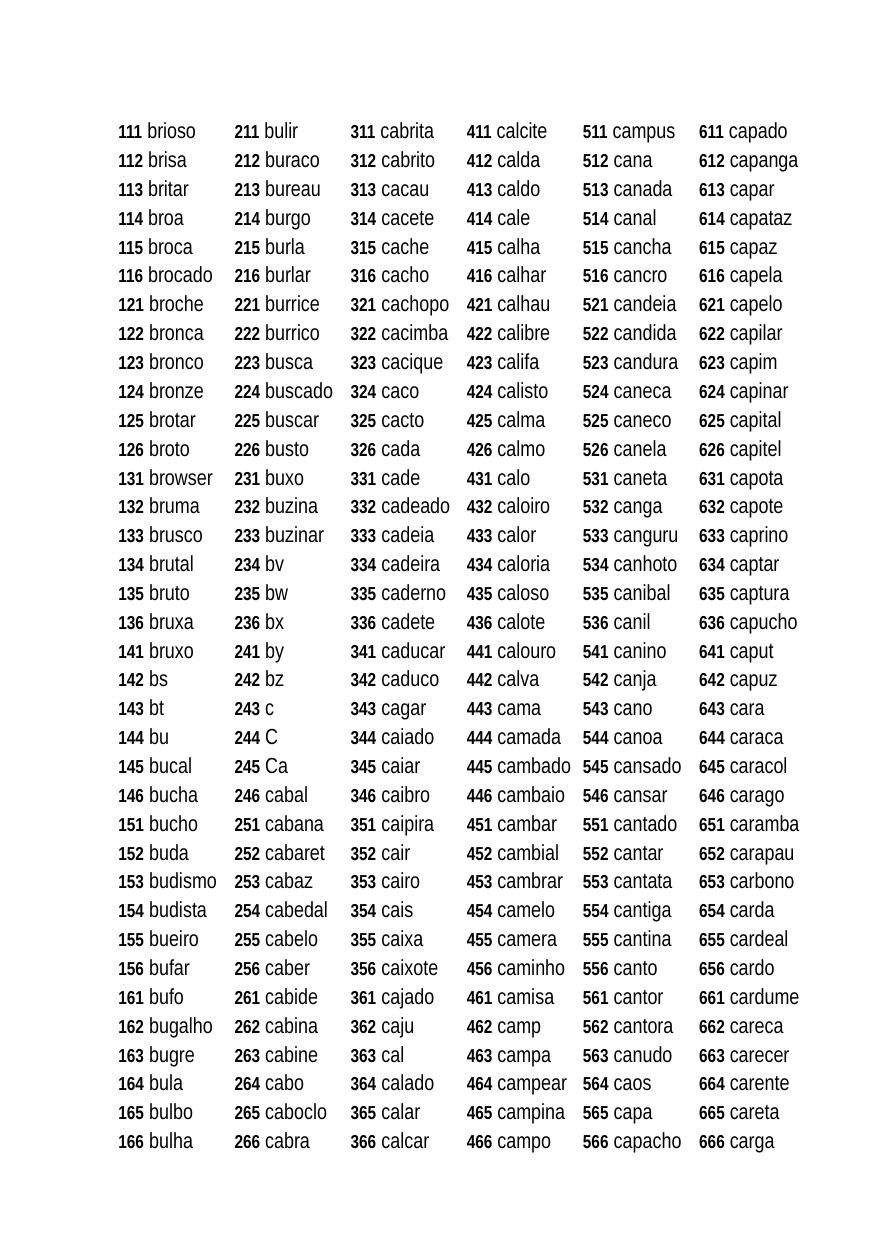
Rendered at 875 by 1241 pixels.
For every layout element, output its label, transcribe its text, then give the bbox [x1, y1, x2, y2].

text 442 calva [467, 666, 583, 691]
text 342 caduco [350, 666, 467, 691]
text 151 bucho [118, 811, 234, 836]
text 552 cantar [583, 839, 699, 864]
text 143 bt [118, 695, 234, 720]
text 154 budista [118, 897, 234, 922]
text 443 cama [467, 695, 583, 720]
text 241 by [234, 637, 350, 663]
text 411 calcite [467, 118, 583, 143]
text 316 cacho [350, 262, 467, 287]
text 121 broche [118, 291, 234, 316]
text 232 buzina [234, 493, 350, 518]
text 311 cabrita [350, 118, 467, 143]
text 126 broto [118, 436, 234, 461]
text 553 cantata [583, 868, 699, 893]
text 526 canela [583, 436, 699, 461]
text 223 busca [234, 349, 350, 374]
text 354 cais [350, 897, 467, 922]
text 416 calhar [467, 262, 583, 287]
text 455 camera [467, 926, 583, 951]
text 546 cansar [583, 782, 699, 807]
text 633 caprino [699, 522, 815, 547]
text 541 canino [583, 637, 699, 663]
text 233 buzinar [234, 522, 350, 547]
text 315 cache [350, 233, 467, 259]
text 133 brusco [118, 522, 234, 547]
text 522 candida [583, 320, 699, 345]
text 246 cabal [234, 782, 350, 807]
text 112 brisa [118, 147, 234, 172]
text 616 capela [699, 262, 815, 287]
text 642 capuz [699, 666, 815, 691]
text 641 caput [699, 637, 815, 663]
text 513 canada [583, 176, 699, 201]
text 612 capanga [699, 147, 815, 172]
text 523 candura [583, 349, 699, 374]
text 125 brotar [118, 407, 234, 432]
text 665 careta [699, 1099, 815, 1124]
text 123 bronco [118, 349, 234, 374]
text 136 bruxa [118, 609, 234, 634]
text 245 Ca [234, 753, 350, 778]
text 341 caducar [350, 637, 467, 663]
text 142 bs [118, 666, 234, 691]
text 335 caderno [350, 580, 467, 605]
text 231 buxo [234, 464, 350, 489]
text 236 bx [234, 609, 350, 634]
text 216 burlar [234, 262, 350, 287]
text 346 caibro [350, 782, 467, 807]
text 613 capar [699, 176, 815, 201]
text 322 cacimba [350, 320, 467, 345]
text 462 camp [467, 1013, 583, 1038]
text 334 cadeira [350, 551, 467, 576]
text 534 canhoto [583, 551, 699, 576]
text 621 capelo [699, 291, 815, 316]
text 451 cambar [467, 811, 583, 836]
text 511 campus [583, 118, 699, 143]
text 531 caneta [583, 464, 699, 489]
text 465 campina [467, 1099, 583, 1124]
text 653 carbono [699, 868, 815, 893]
text 224 buscado [234, 378, 350, 403]
text 625 capital [699, 407, 815, 432]
text 234 bv [234, 551, 350, 576]
text 312 cabrito [350, 147, 467, 172]
text 336 cadete [350, 609, 467, 634]
text 132 bruma [118, 493, 234, 518]
text 445 cambado [467, 753, 583, 778]
text 365 calar [350, 1099, 467, 1124]
text 466 campo [467, 1128, 583, 1153]
text 666 carga [699, 1128, 815, 1153]
text 314 cacete [350, 205, 467, 230]
text 623 capim [699, 349, 815, 374]
text 152 buda [118, 839, 234, 864]
text 664 carente [699, 1070, 815, 1095]
text 122 bronca [118, 320, 234, 345]
text 222 burrico [234, 320, 350, 345]
text 214 burgo [234, 205, 350, 230]
text 423 califa [467, 349, 583, 374]
text 464 campear [467, 1070, 583, 1095]
text 551 cantado [583, 811, 699, 836]
text 536 canil [583, 609, 699, 634]
text 456 caminho [467, 955, 583, 980]
text 654 carda [699, 897, 815, 922]
text 425 calma [467, 407, 583, 432]
text 356 caixote [350, 955, 467, 980]
text 333 cadeia [350, 522, 467, 547]
text 361 cajado [350, 984, 467, 1009]
text 215 burla [234, 233, 350, 259]
text 111 brioso [118, 118, 234, 143]
text 353 cairo [350, 868, 467, 893]
text 156 bufar [118, 955, 234, 980]
text 544 canoa [583, 724, 699, 749]
text 645 caracol [699, 753, 815, 778]
text 115 broca [118, 233, 234, 259]
text 454 camelo [467, 897, 583, 922]
text 634 captar [699, 551, 815, 576]
text 113 britar [118, 176, 234, 201]
text 321 cachopo [350, 291, 467, 316]
text 646 carago [699, 782, 815, 807]
text 515 cancha [583, 233, 699, 259]
text 545 cansado [583, 753, 699, 778]
text 521 candeia [583, 291, 699, 316]
text 363 cal [350, 1041, 467, 1067]
text 324 caco [350, 378, 467, 403]
text 332 cadeado [350, 493, 467, 518]
text 265 caboclo [234, 1099, 350, 1124]
text 344 caiado [350, 724, 467, 749]
text 565 capa [583, 1099, 699, 1124]
text 554 cantiga [583, 897, 699, 922]
text 114 broa [118, 205, 234, 230]
text 562 cantora [583, 1013, 699, 1038]
text 452 cambial [467, 839, 583, 864]
text 141 bruxo [118, 637, 234, 663]
text 453 cambrar [467, 868, 583, 893]
text 355 caixa [350, 926, 467, 951]
text 431 calo [467, 464, 583, 489]
text 422 calibre [467, 320, 583, 345]
text 433 calor [467, 522, 583, 547]
text 352 cair [350, 839, 467, 864]
text 164 bula [118, 1070, 234, 1095]
text 614 capataz [699, 205, 815, 230]
text 262 cabina [234, 1013, 350, 1038]
text 313 cacau [350, 176, 467, 201]
text 644 caraca [699, 724, 815, 749]
text 413 caldo [467, 176, 583, 201]
text 362 caju [350, 1013, 467, 1038]
text 635 captura [699, 580, 815, 605]
text 661 cardume [699, 984, 815, 1009]
text 636 capucho [699, 609, 815, 634]
text 343 cagar [350, 695, 467, 720]
text 331 cade [350, 464, 467, 489]
text 162 bugalho [118, 1013, 234, 1038]
text 144 bu [118, 724, 234, 749]
text 615 capaz [699, 233, 815, 259]
text 254 cabedal [234, 897, 350, 922]
text 326 cada [350, 436, 467, 461]
text 124 bronze [118, 378, 234, 403]
text 663 carecer [699, 1041, 815, 1067]
text 435 caloso [467, 580, 583, 605]
text 652 carapau [699, 839, 815, 864]
text 323 cacique [350, 349, 467, 374]
text 651 caramba [699, 811, 815, 836]
text 463 campa [467, 1041, 583, 1067]
text 533 canguru [583, 522, 699, 547]
text 444 camada [467, 724, 583, 749]
text 436 calote [467, 609, 583, 634]
text 261 cabide [234, 984, 350, 1009]
text 414 cale [467, 205, 583, 230]
text 155 bueiro [118, 926, 234, 951]
text 366 calcar [350, 1128, 467, 1153]
text 351 caipira [350, 811, 467, 836]
text 166 bulha [118, 1128, 234, 1153]
text 165 bulbo [118, 1099, 234, 1124]
text 226 busto [234, 436, 350, 461]
text 255 cabelo [234, 926, 350, 951]
text 412 calda [467, 147, 583, 172]
text 264 cabo [234, 1070, 350, 1095]
text 446 cambaio [467, 782, 583, 807]
text 564 caos [583, 1070, 699, 1095]
text 256 caber [234, 955, 350, 980]
text 345 caiar [350, 753, 467, 778]
text 561 cantor [583, 984, 699, 1009]
text 563 canudo [583, 1041, 699, 1067]
text 426 calmo [467, 436, 583, 461]
text 524 caneca [583, 378, 699, 403]
text 555 cantina [583, 926, 699, 951]
text 146 bucha [118, 782, 234, 807]
text 566 capacho [583, 1128, 699, 1153]
text 622 capilar [699, 320, 815, 345]
text 543 cano [583, 695, 699, 720]
text 662 careca [699, 1013, 815, 1038]
text 525 caneco [583, 407, 699, 432]
text 251 cabana [234, 811, 350, 836]
text 161 bufo [118, 984, 234, 1009]
text 631 capota [699, 464, 815, 489]
text 643 cara [699, 695, 815, 720]
text 325 cacto [350, 407, 467, 432]
text 135 bruto [118, 580, 234, 605]
text 516 cancro [583, 262, 699, 287]
text 626 capitel [699, 436, 815, 461]
text 432 caloiro [467, 493, 583, 518]
text 441 calouro [467, 637, 583, 663]
text 532 canga [583, 493, 699, 518]
text 656 cardo [699, 955, 815, 980]
text 243 c [234, 695, 350, 720]
text 212 buraco [234, 147, 350, 172]
text 461 camisa [467, 984, 583, 1009]
text 153 budismo [118, 868, 234, 893]
text 134 brutal [118, 551, 234, 576]
text 632 capote [699, 493, 815, 518]
text 364 calado [350, 1070, 467, 1095]
text 556 canto [583, 955, 699, 980]
text 421 calhau [467, 291, 583, 316]
text 434 caloria [467, 551, 583, 576]
text 535 canibal [583, 580, 699, 605]
text 211 bulir [234, 118, 350, 143]
text 131 browser [118, 464, 234, 489]
text 242 bz [234, 666, 350, 691]
text 415 calha [467, 233, 583, 259]
text 266 cabra [234, 1128, 350, 1153]
text 514 canal [583, 205, 699, 230]
text 424 calisto [467, 378, 583, 403]
text 611 capado [699, 118, 815, 143]
text 655 cardeal [699, 926, 815, 951]
text 145 bucal [118, 753, 234, 778]
text 213 bureau [234, 176, 350, 201]
text 252 cabaret [234, 839, 350, 864]
text 163 bugre [118, 1041, 234, 1067]
text 512 cana [583, 147, 699, 172]
text 225 buscar [234, 407, 350, 432]
text 263 cabine [234, 1041, 350, 1067]
text 221 burrice [234, 291, 350, 316]
text 624 capinar [699, 378, 815, 403]
text 542 canja [583, 666, 699, 691]
text 116 brocado [118, 262, 234, 287]
text 244 C [234, 724, 350, 749]
text 235 bw [234, 580, 350, 605]
text 253 cabaz [234, 868, 350, 893]
